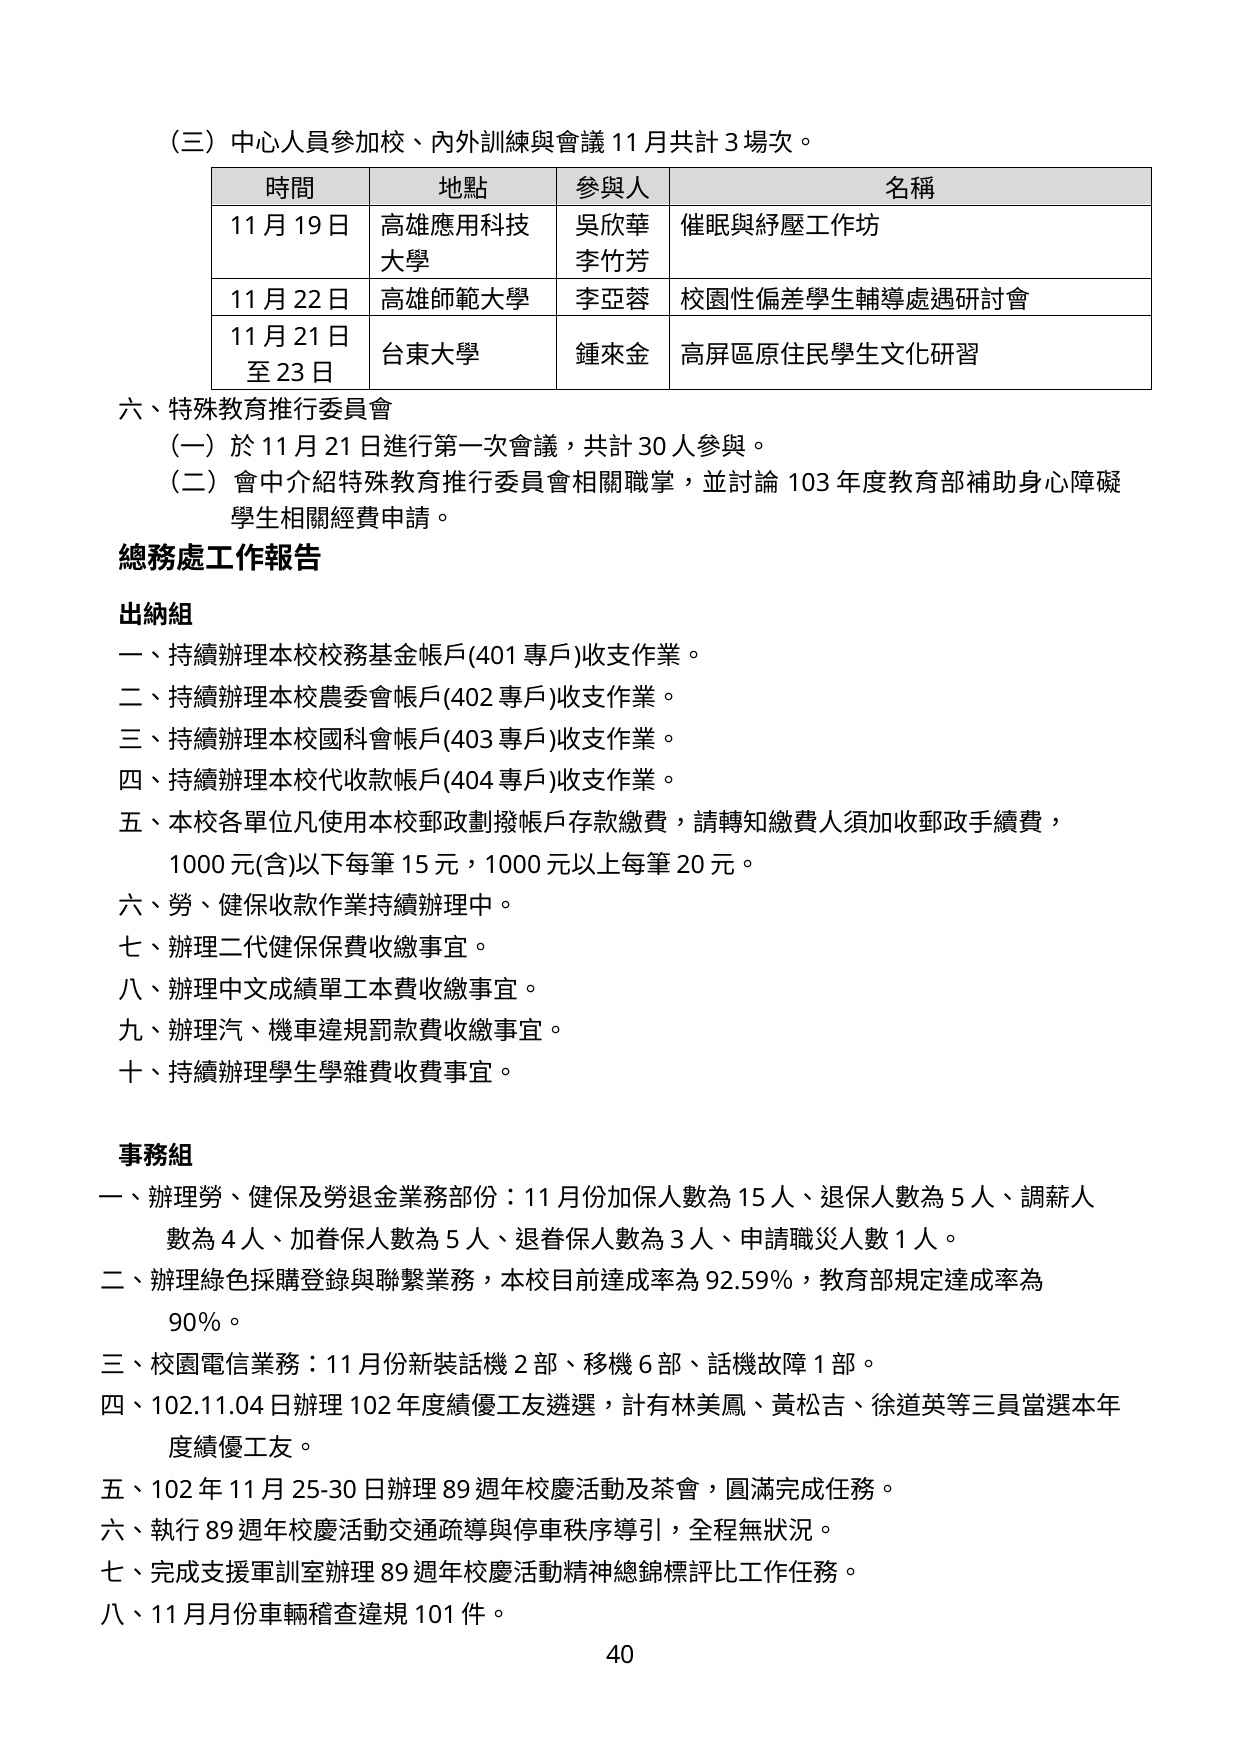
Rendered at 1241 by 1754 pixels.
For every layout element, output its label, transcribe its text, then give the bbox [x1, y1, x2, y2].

table_header 名稱 [670, 168, 1151, 204]
table_cell 台東大學 [370, 316, 556, 389]
table_header 參與人 [557, 168, 669, 204]
table_cell 校園性偏差學生輔導處遇研討會 [670, 279, 1151, 315]
table_cell 吳欣華 李竹芳 [557, 206, 669, 278]
table_cell 李亞蓉 [557, 279, 669, 315]
table_cell 11月21日至23日 [212, 316, 369, 389]
text 事務組 [118, 1131, 1122, 1173]
text 二、持續辦理本校農委會帳戶(402專戶)收支作業。 [118, 673, 1122, 715]
table_cell 11月19日 [212, 206, 369, 278]
text 六、特殊教育推行委員會 [118, 390, 1122, 426]
table_cell 11月22日 [212, 279, 369, 315]
table_cell 催眠與紓壓工作坊 [670, 206, 1151, 278]
text 七、辦理二代健保保費收繳事宜。 [118, 923, 1122, 965]
text 三、校園電信業務：11月份新裝話機2部、移機6部、話機故障1部。 [81, 1340, 1109, 1381]
text 七、完成支援軍訓室辦理89週年校慶活動精神總錦標評比工作任務。 [81, 1548, 1122, 1590]
table_cell 高雄應用科技大學 [370, 206, 556, 278]
text 總務處工作報告 [118, 535, 1134, 577]
text 五、本校各單位凡使用本校郵政劃撥帳戶存款繳費，請轉知繳費人須加收郵政手續費，1000元(含)以下每筆15元，1000元以上每筆20元。 [118, 798, 1122, 881]
text 四、102.11.04日辦理102年度績優工友遴選，計有林美鳳、黃松吉、徐道英等三員當選本年度績優工友。 [81, 1381, 1122, 1465]
text 二、辦理綠色採購登錄與聯繫業務，本校目前達成率為92.59％，教育部規定達成率為90％。 [81, 1256, 1109, 1340]
text 一、辦理勞、健保及勞退金業務部份：11月份加保人數為15人、退保人數為5人、調薪人數為4人、加眷保人數為5人、退眷保人數為3人、申請職災人數1人。 [79, 1173, 1109, 1256]
table_cell 高屏區原住民學生文化研習 [670, 316, 1151, 389]
text 四、持續辦理本校代收款帳戶(404專戶)收支作業。 [118, 756, 1122, 798]
text 六、勞、健保收款作業持續辦理中。 [118, 881, 1122, 923]
text 一、持續辦理本校校務基金帳戶(401專戶)收支作業。 [118, 631, 1122, 673]
text （一）於11月21日進行第一次會議，共計30人參與。 [156, 426, 1122, 462]
text 出納組 [118, 590, 1122, 631]
text （二）會中介紹特殊教育推行委員會相關職掌，並討論103年度教育部補助身心障礙 學生相關經費申請。 [156, 462, 1122, 535]
text 八、辦理中文成績單工本費收繳事宜。 [118, 965, 1122, 1006]
text 五、102年11月25-30日辦理89週年校慶活動及茶會，圓滿完成任務。 [81, 1465, 1122, 1506]
text 十、持續辦理學生學雜費收費事宜。 [118, 1048, 1122, 1090]
table_header 地點 [370, 168, 556, 204]
table_cell 高雄師範大學 [370, 279, 556, 315]
text 六、執行89週年校慶活動交通疏導與停車秩序導引，全程無狀況。 [81, 1506, 1122, 1548]
text 八、11月月份車輛稽查違規101件。 [81, 1590, 1122, 1631]
table_header 時間 [212, 168, 369, 204]
table_cell 鍾來金 [557, 316, 669, 389]
text 三、持續辦理本校國科會帳戶(403專戶)收支作業。 [118, 715, 1122, 756]
text 九、辦理汽、機車違規罰款費收繳事宜。 [118, 1006, 1122, 1048]
text （三）中心人員參加校、內外訓練與會議11月共計3場次。 [156, 118, 1122, 160]
